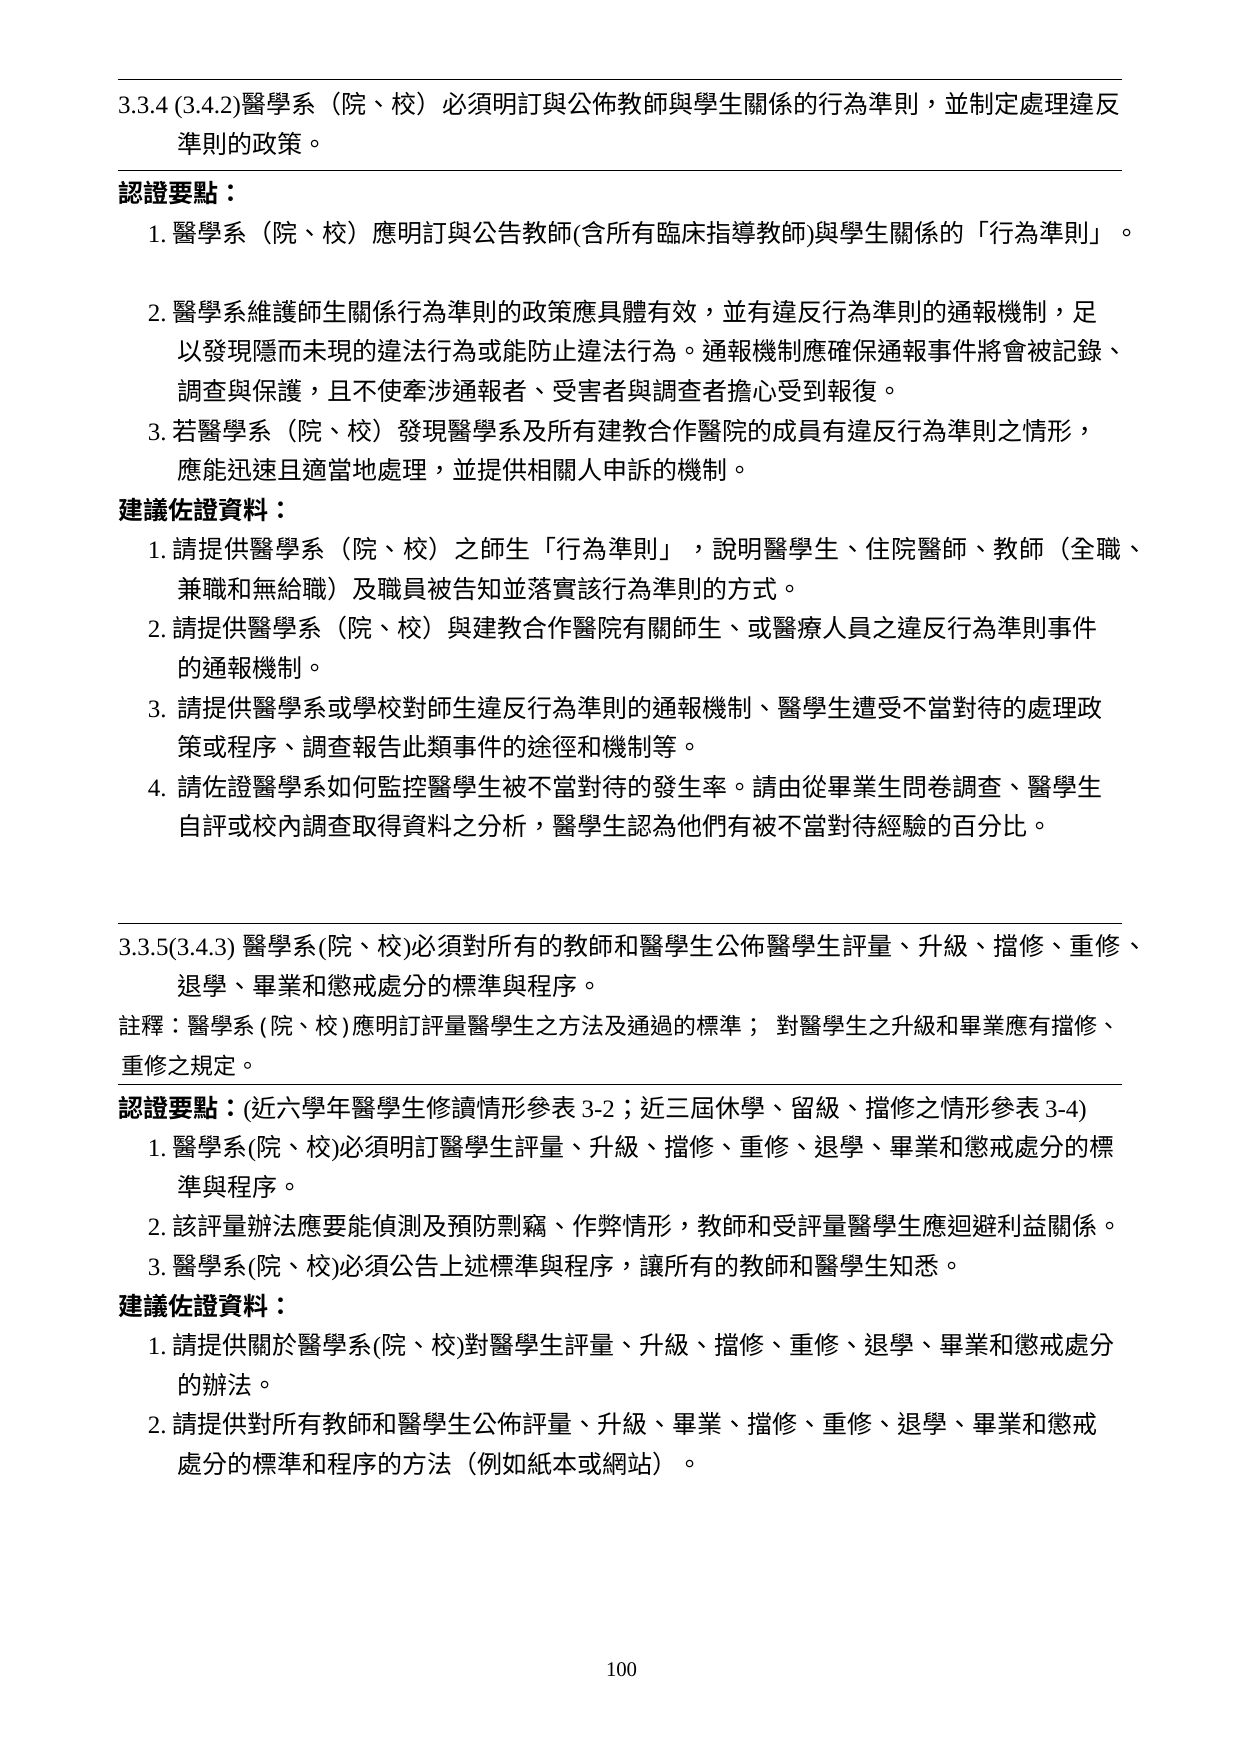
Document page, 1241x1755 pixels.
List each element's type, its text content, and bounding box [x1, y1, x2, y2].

text 3.3.5(3.4.3) 醫學系(院、校)必須對所有的教師和醫學生公佈醫學生評量、升級、擋修、重修、退學、畢業和懲戒處分的標準與程序。 [118, 924, 1122, 1003]
list 醫學系維護師生關係行為準則的政策應具體有效，並有違反行為準則的通報機制，足以發現隱而未現的違法行為或能防止違法行為。通報機制應確保通報事件將會被記錄、調查與保護，且不使牽涉通報者、受害者與調查者擔心受到報復。 [148, 289, 1111, 408]
list 若醫學系（院、校）發現醫學系及所有建教合作醫院的成員有違反行為準則之情形，應能迅速且適當地處理，並提供相關人申訴的機制。 [148, 408, 1111, 487]
list 請提供關於醫學系(院、校)對醫學生評量、升級、擋修、重修、退學、畢業和懲戒處分的辦法。 [148, 1323, 1122, 1402]
text 認證要點：(近六學年醫學生修讀情形參表3-2；近三屆休學、留級、擋修之情形參表3-4) [118, 1085, 1122, 1125]
list 醫學系(院、校)必須公告上述標準與程序，讓所有的教師和醫學生知悉。 [148, 1244, 1122, 1283]
list 請提供醫學系或學校對師生違反行為準則的通報機制、醫學生遭受不當對待的處理政策或程序、調查報告此類事件的途徑和機制等。 [148, 685, 1122, 764]
list 請提供對所有教師和醫學生公佈評量、升級、畢業、擋修、重修、退學、畢業和懲戒處分的標準和程序的方法（例如紙本或網站）。 [148, 1402, 1122, 1481]
list 請佐證醫學系如何監控醫學生被不當對待的發生率。請由從畢業生問卷調查、醫學生自評或校內調查取得資料之分析，醫學生認為他們有被不當對待經驗的百分比。 [148, 764, 1122, 844]
list 醫學系(院、校)必須明訂醫學生評量、升級、擋修、重修、退學、畢業和懲戒處分的標準與程序。 [148, 1125, 1122, 1204]
text 認證要點： [118, 171, 1111, 210]
text 註釋：醫學系(院、校)應明訂評量醫學生之方法及通過的標準； 對醫學生之升級和畢業應有擋修、重修之規定。 [118, 1003, 1122, 1084]
list 請提供醫學系（院、校）與建教合作醫院有關師生、或醫療人員之違反行為準則事件的通報機制。 [148, 606, 1122, 685]
text 建議佐證資料： [118, 487, 1111, 527]
text 3.3.4 (3.4.2)醫學系（院、校）必須明訂與公佈教師與學生關係的行為準則，並制定處理違反準則的政策。 [118, 80, 1122, 170]
list 醫學系（院、校）應明訂與公告教師(含所有臨床指導教師)與學生關係的「行為準則」。 [148, 210, 1122, 289]
list 請提供醫學系（院、校）之師生「行為準則」，說明醫學生、住院醫師、教師（全職、兼職和無給職）及職員被告知並落實該行為準則的方式。 [148, 527, 1122, 606]
text 建議佐證資料： [118, 1283, 1122, 1323]
list 該評量辦法應要能偵測及預防剽竊、作弊情形，教師和受評量醫學生應迴避利益關係。 [148, 1204, 1122, 1244]
